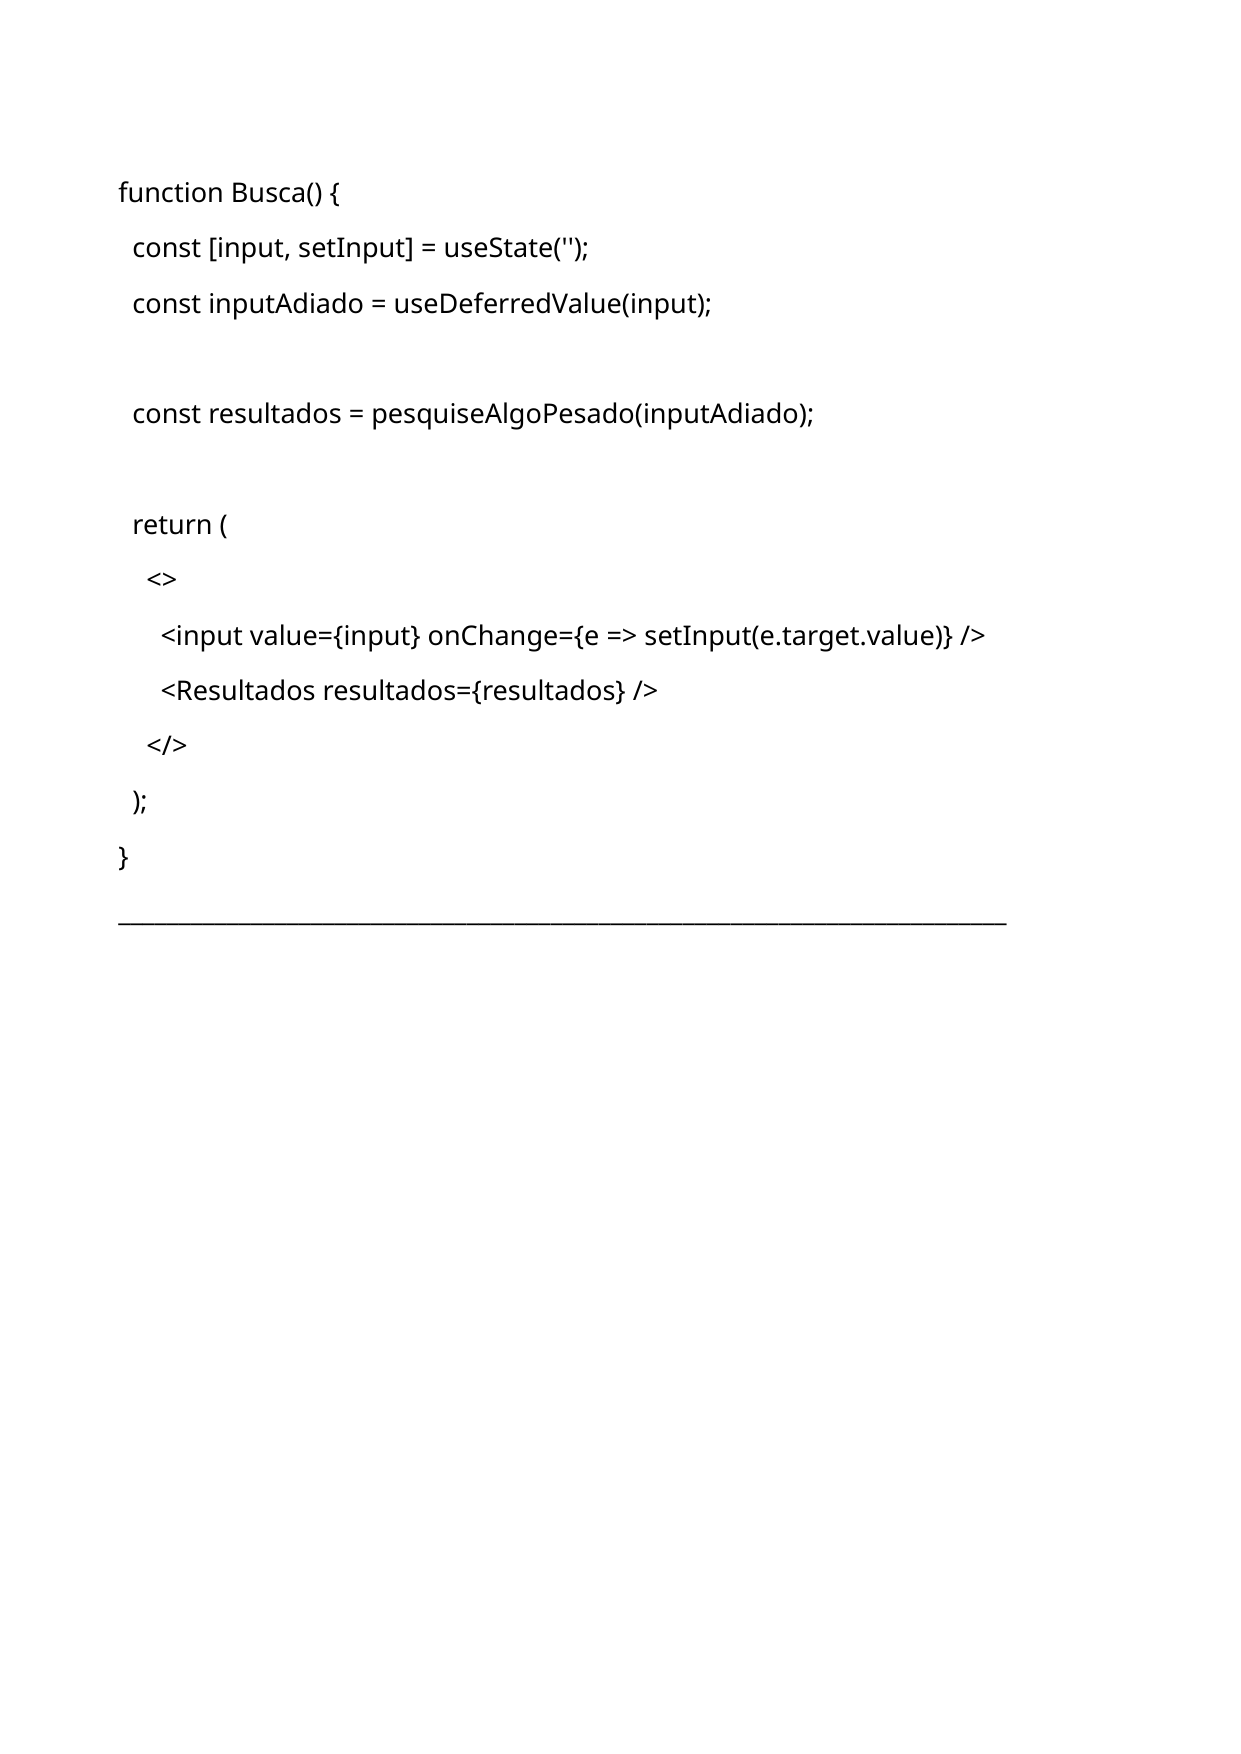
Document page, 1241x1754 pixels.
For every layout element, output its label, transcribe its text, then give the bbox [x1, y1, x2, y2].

text ); [118, 782, 1122, 819]
text <> [118, 561, 1122, 597]
text const [input, setInput] = useState(''); [118, 229, 1122, 266]
text __________________________________________________________________________ [118, 892, 1122, 929]
text <input value={input} onChange={e => setInput(e.target.value)} /> [118, 616, 1122, 653]
text <Resultados resultados={resultados} /> [118, 671, 1122, 708]
text } [118, 837, 1122, 874]
text return ( [118, 505, 1122, 542]
text </> [118, 727, 1122, 763]
text const resultados = pesquiseAlgoPesado(inputAdiado); [118, 395, 1122, 432]
text function Busca() { [118, 173, 1122, 210]
text const inputAdiado = useDeferredValue(input); [118, 284, 1122, 321]
